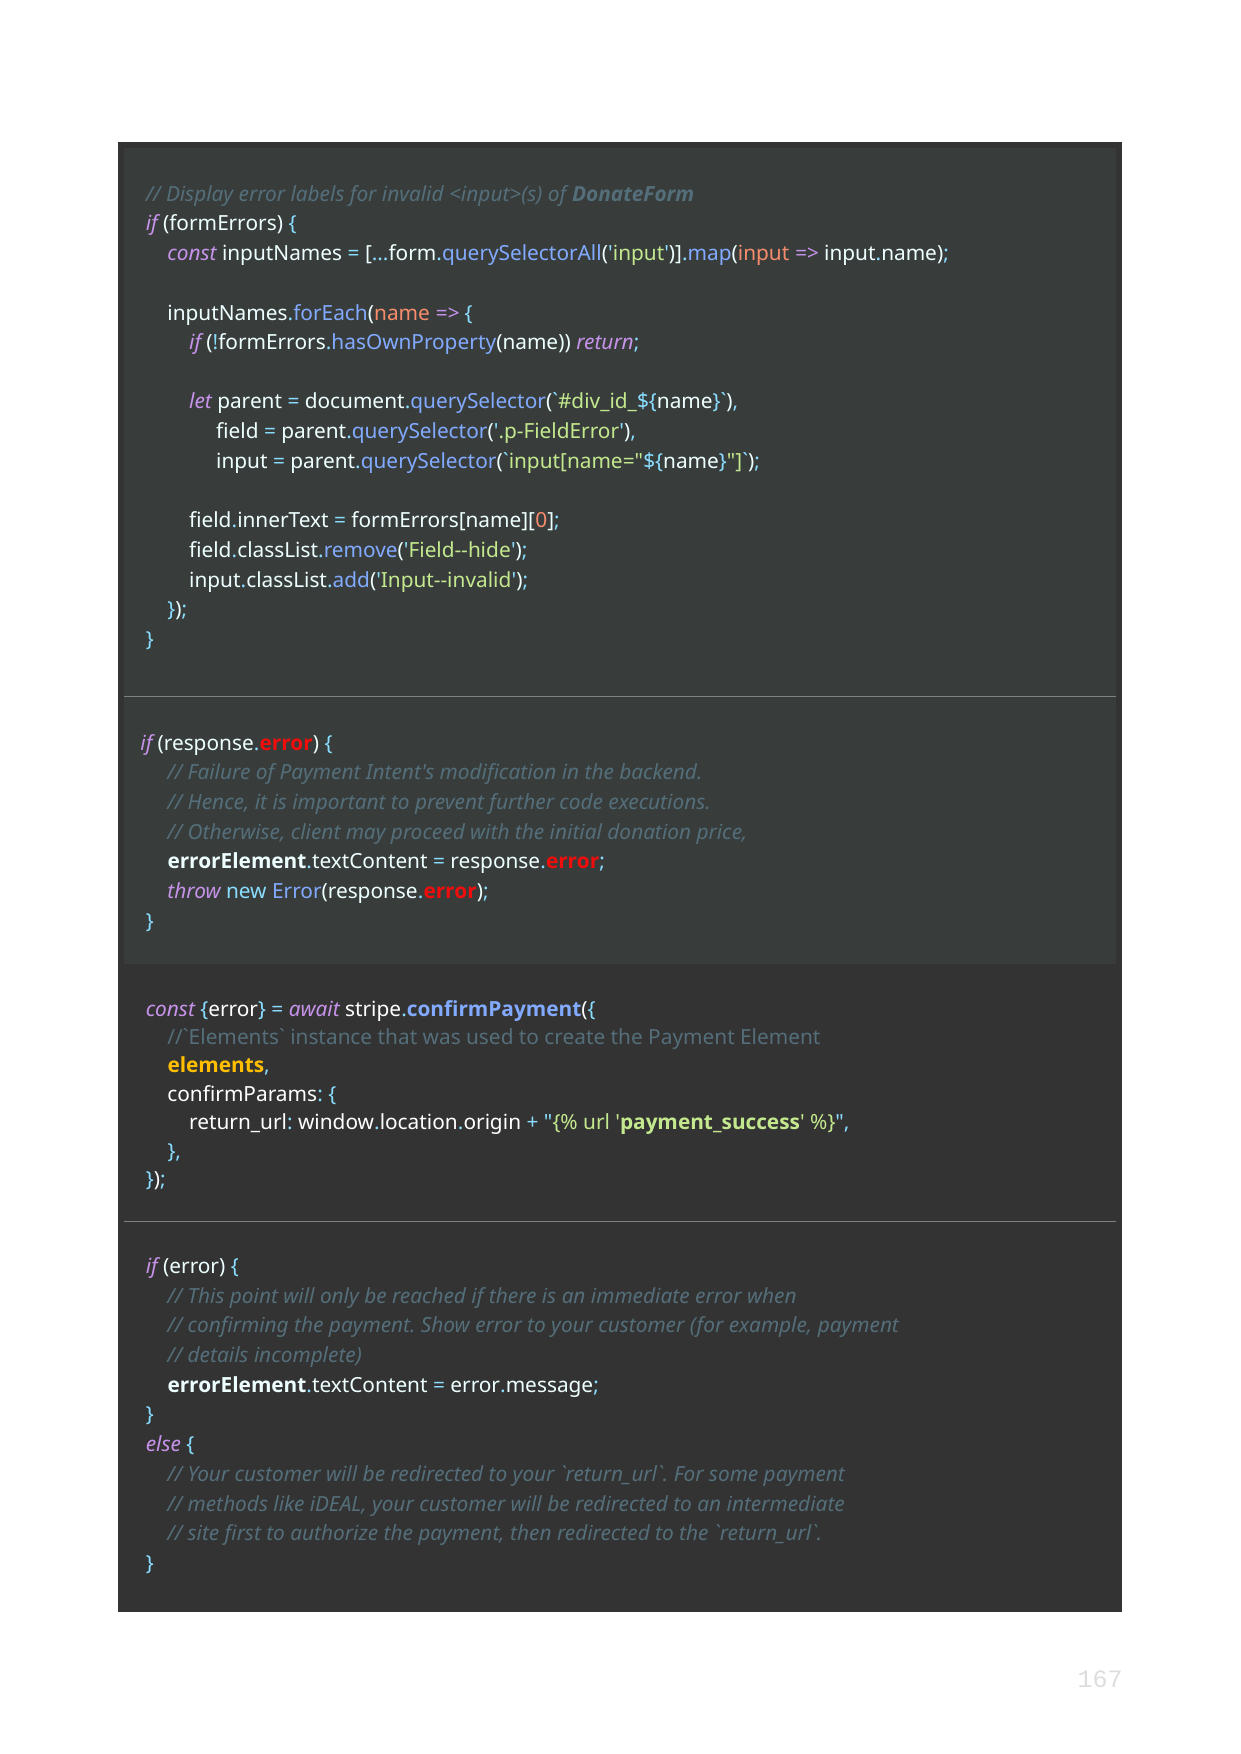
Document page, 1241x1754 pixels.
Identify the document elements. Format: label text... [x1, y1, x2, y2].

table_header // Display error labels for invalid <input>(s) of DonateForm if (formErrors) { const inputNames = [...form.querySelectorAll('input')].map(input => input.name); inputNames.forEach(name => { if (!formErrors.hasOwnProperty(name)) return; let parent = document.querySelector(`#div_id_${name}`), field = parent.querySelector('.p-FieldError'), input = parent.querySelector(`input[name="${name}"]`); field.innerText = formErrors[name][0]; field.classList.remove('Field--hide'); input.classList.add('Input--invalid'); }); } if (response.error) { // Failure of Payment Intent's modification in the backend. // Hence, it is important to prevent further code executions. // Otherwise, client may proceed with the initial donation price, errorElement.textContent = response.error; throw new Error(response.error); } const {error} = await stripe.confirmPayment({ //`Elements` instance that was used to create the Payment Element elements, confirmParams: { return_url: window.location.origin + "{% url 'payment_success' %}", }, }); if (error) { // This point will only be reached if there is an immediate error when // confirming the payment. Show error to your customer (for example, payment // details incomplete) errorElement.textContent = error.message; } else { // Your customer will be redirected to your `return_url`. For some payment // methods like iDEAL, your customer will be redirected to an intermediate // site first to authorize the payment, then redirected to the `return_url`. } [118, 142, 1122, 1612]
